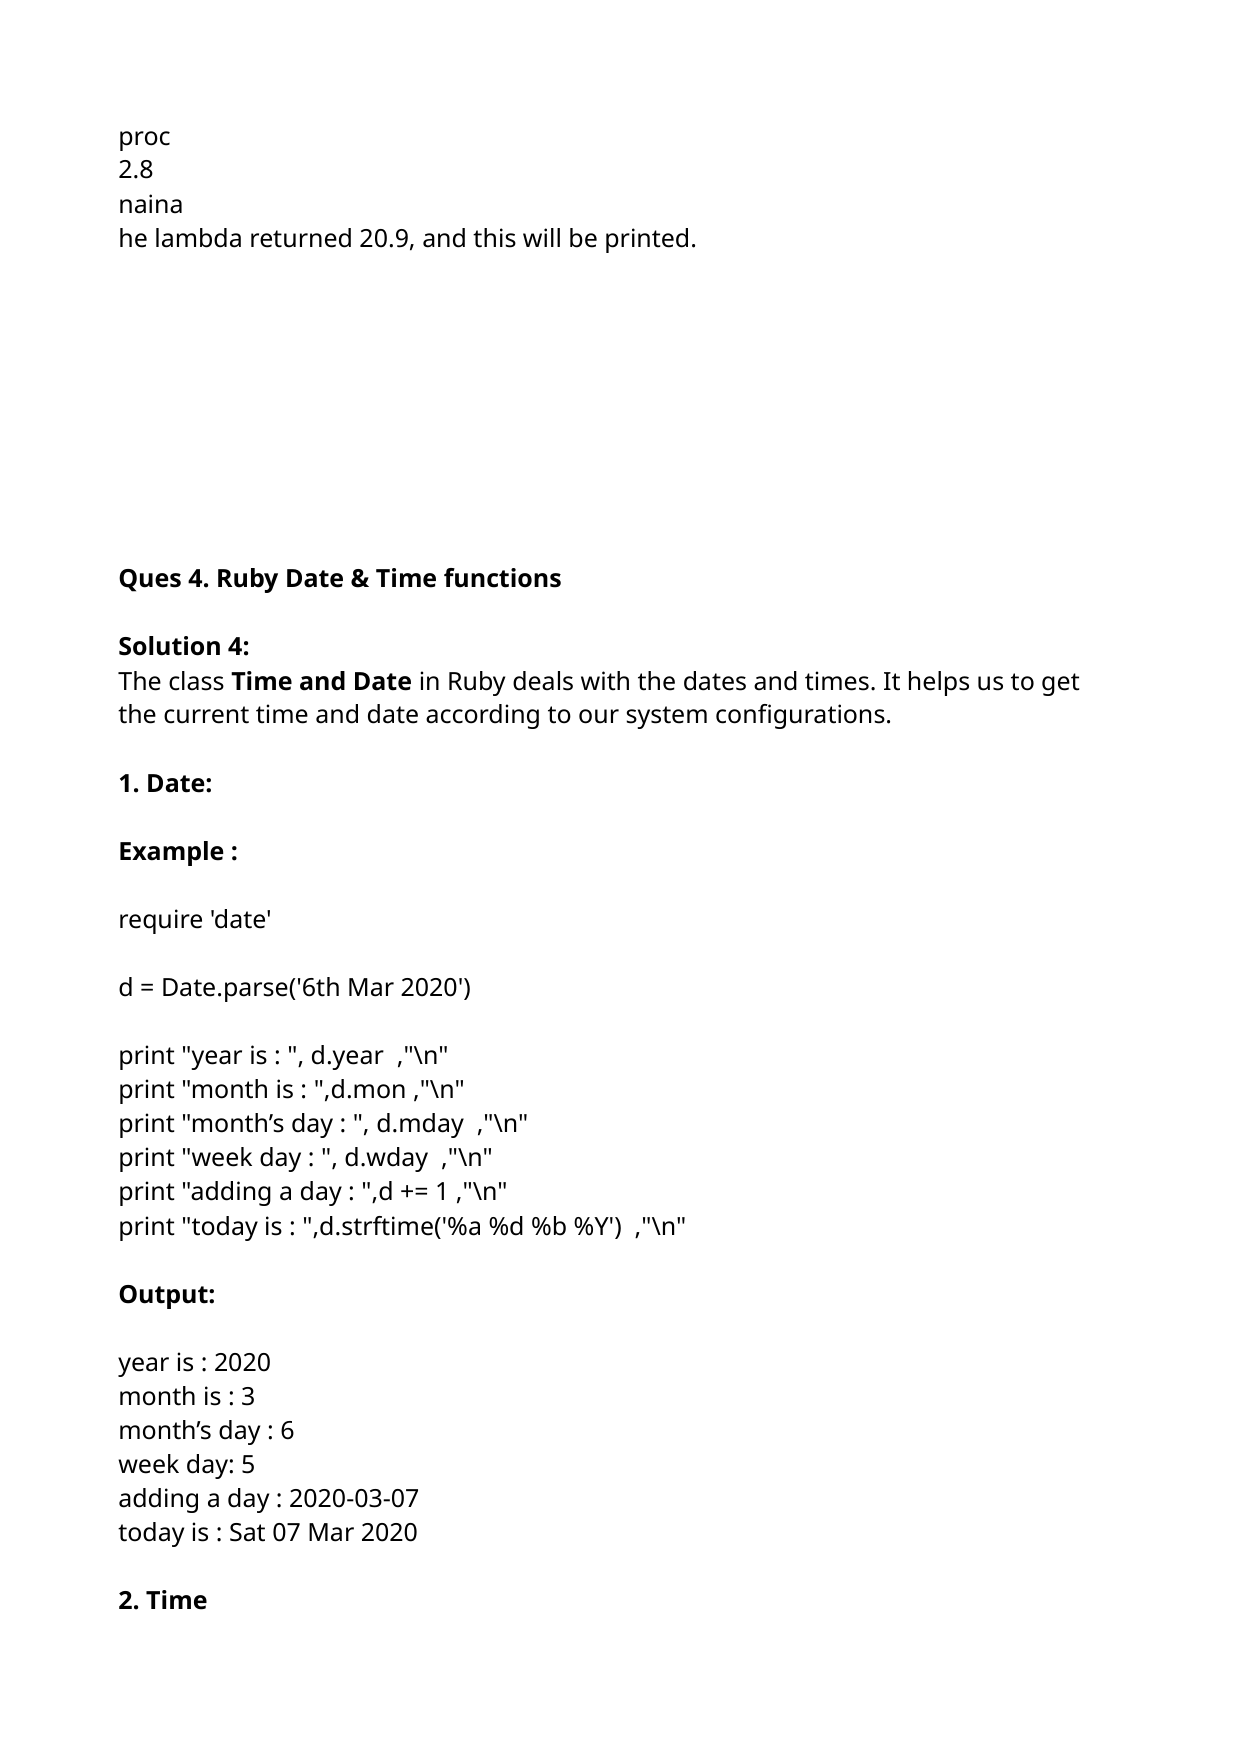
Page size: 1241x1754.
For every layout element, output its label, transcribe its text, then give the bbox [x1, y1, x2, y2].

text proc [118, 118, 1122, 152]
text he lambda returned 20.9, and this will be printed. [118, 220, 1122, 254]
text 1. Date: [118, 765, 1122, 799]
text require 'date' [118, 902, 1122, 936]
text print "month is : ",d.mon ,"\n" [118, 1072, 1122, 1106]
text print "today is : ",d.strftime('%a %d %b %Y') ,"\n" [118, 1208, 1122, 1242]
text Ques 4. Ruby Date & Time functions [118, 561, 1122, 595]
text 2. Time [118, 1583, 1122, 1617]
text print "week day : ", d.wday ,"\n" [118, 1140, 1122, 1174]
text print "year is : ", d.year ,"\n" [118, 1038, 1122, 1072]
text d = Date.parse('6th Mar 2020') [118, 970, 1122, 1004]
text Example : [118, 833, 1122, 867]
text month is : 3 [118, 1378, 1122, 1412]
text today is : Sat 07 Mar 2020 [118, 1515, 1122, 1549]
text naina [118, 186, 1122, 220]
text 2.8 [118, 152, 1122, 186]
text Output: [118, 1276, 1122, 1310]
text print "adding a day : ",d += 1 ,"\n" [118, 1174, 1122, 1208]
text print "month’s day : ", d.mday ,"\n" [118, 1106, 1122, 1140]
text Solution 4: [118, 629, 1122, 663]
text month’s day : 6 [118, 1412, 1122, 1447]
text year is : 2020 [118, 1344, 1122, 1378]
text adding a day : 2020-03-07 [118, 1481, 1122, 1515]
text week day: 5 [118, 1447, 1122, 1481]
text The class Time and Date in Ruby deals with the dates and times. It helps us to get the current time and date according to our system configurations. [118, 663, 1122, 731]
